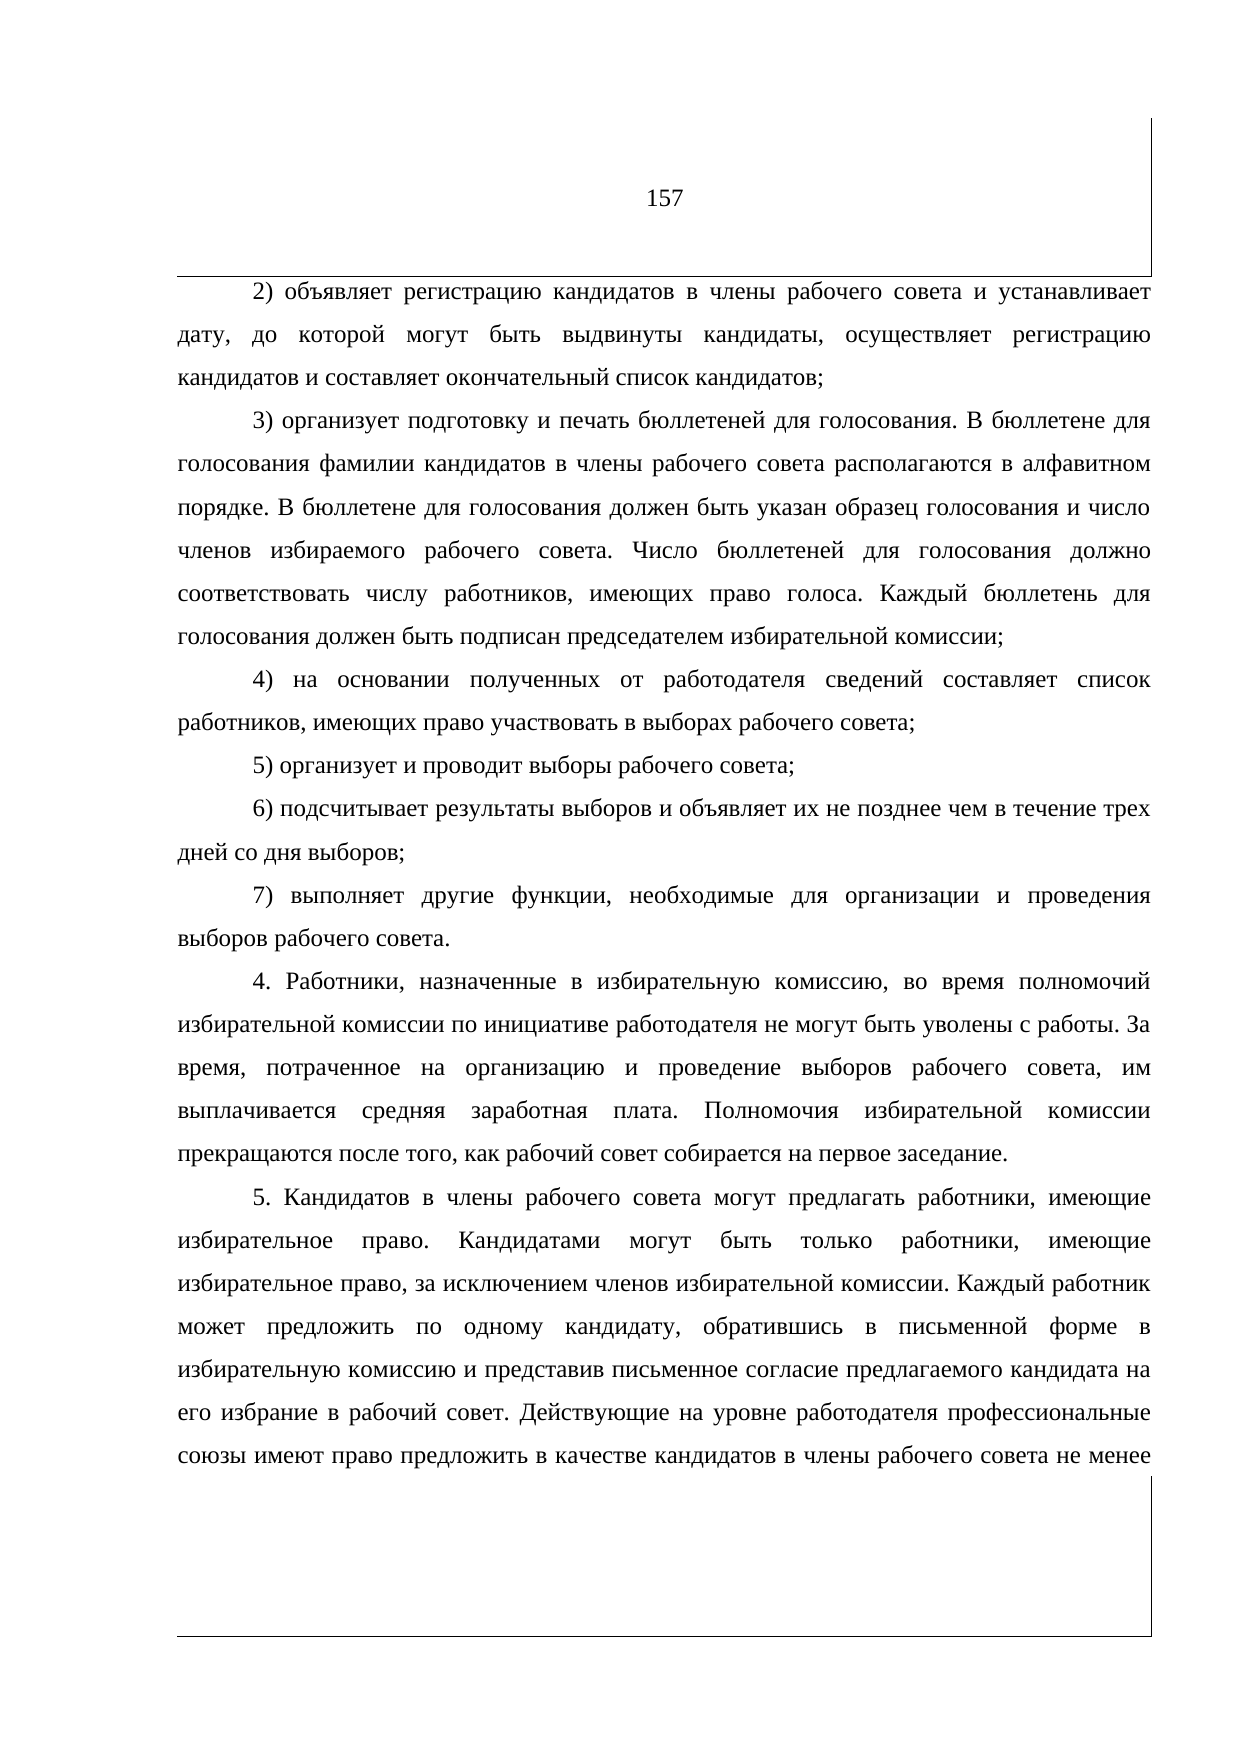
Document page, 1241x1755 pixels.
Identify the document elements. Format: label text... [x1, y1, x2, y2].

text 6) подсчитывает результаты выборов и объявляет их не позднее чем в течение трех дней со дня выборов; [177, 793, 1152, 865]
text 7) выполняет другие функции, необходимые для организации и проведения выборов рабочего совета. [177, 880, 1152, 952]
text 5) организует и проводит выборы рабочего совета; [177, 750, 1152, 779]
text 2) объявляет регистрацию кандидатов в члены рабочего совета и устанавливает дату, до которой могут быть выдвинуты кандидаты, осуществляет регистрацию кандидатов и составляет окончательный список кандидатов; [177, 276, 1152, 391]
text 4. Работники, назначенные в избирательную комиссию, во время полномочий избирательной комиссии по инициативе работодателя не могут быть уволены с работы. За время, потраченное на организацию и проведение выборов рабочего совета, им выплачивается средняя заработная плата. Полномочия избирательной комиссии прекращаются после того, как рабочий совет собирается на первое заседание. [177, 966, 1152, 1167]
text 5. Кандидатов в члены рабочего совета могут предлагать работники, имеющие избирательное право. Кандидатами могут быть только работники, имеющие избирательное право, за исключением членов избирательной комиссии. Каждый работник может предложить по одному кандидату, обратившись в письменной форме в избирательную комиссию и представив письменное согласие предлагаемого кандидата на его избрание в рабочий совет. Действующие на уровне работодателя профессиональные союзы имеют право предложить в качестве кандидатов в члены рабочего совета не менее [177, 1182, 1152, 1469]
text 4) на основании полученных от работодателя сведений составляет список работников, имеющих право участвовать в выборах рабочего совета; [177, 664, 1152, 736]
text 3) организует подготовку и печать бюллетеней для голосования. В бюллетене для голосования фамилии кандидатов в члены рабочего совета располагаются в алфавитном порядке. В бюллетене для голосования должен быть указан образец голосования и число членов избираемого рабочего совета. Число бюллетеней для голосования должно соответствовать числу работников, имеющих право голоса. Каждый бюллетень для голосования должен быть подписан председателем избирательной комиссии; [177, 405, 1152, 650]
